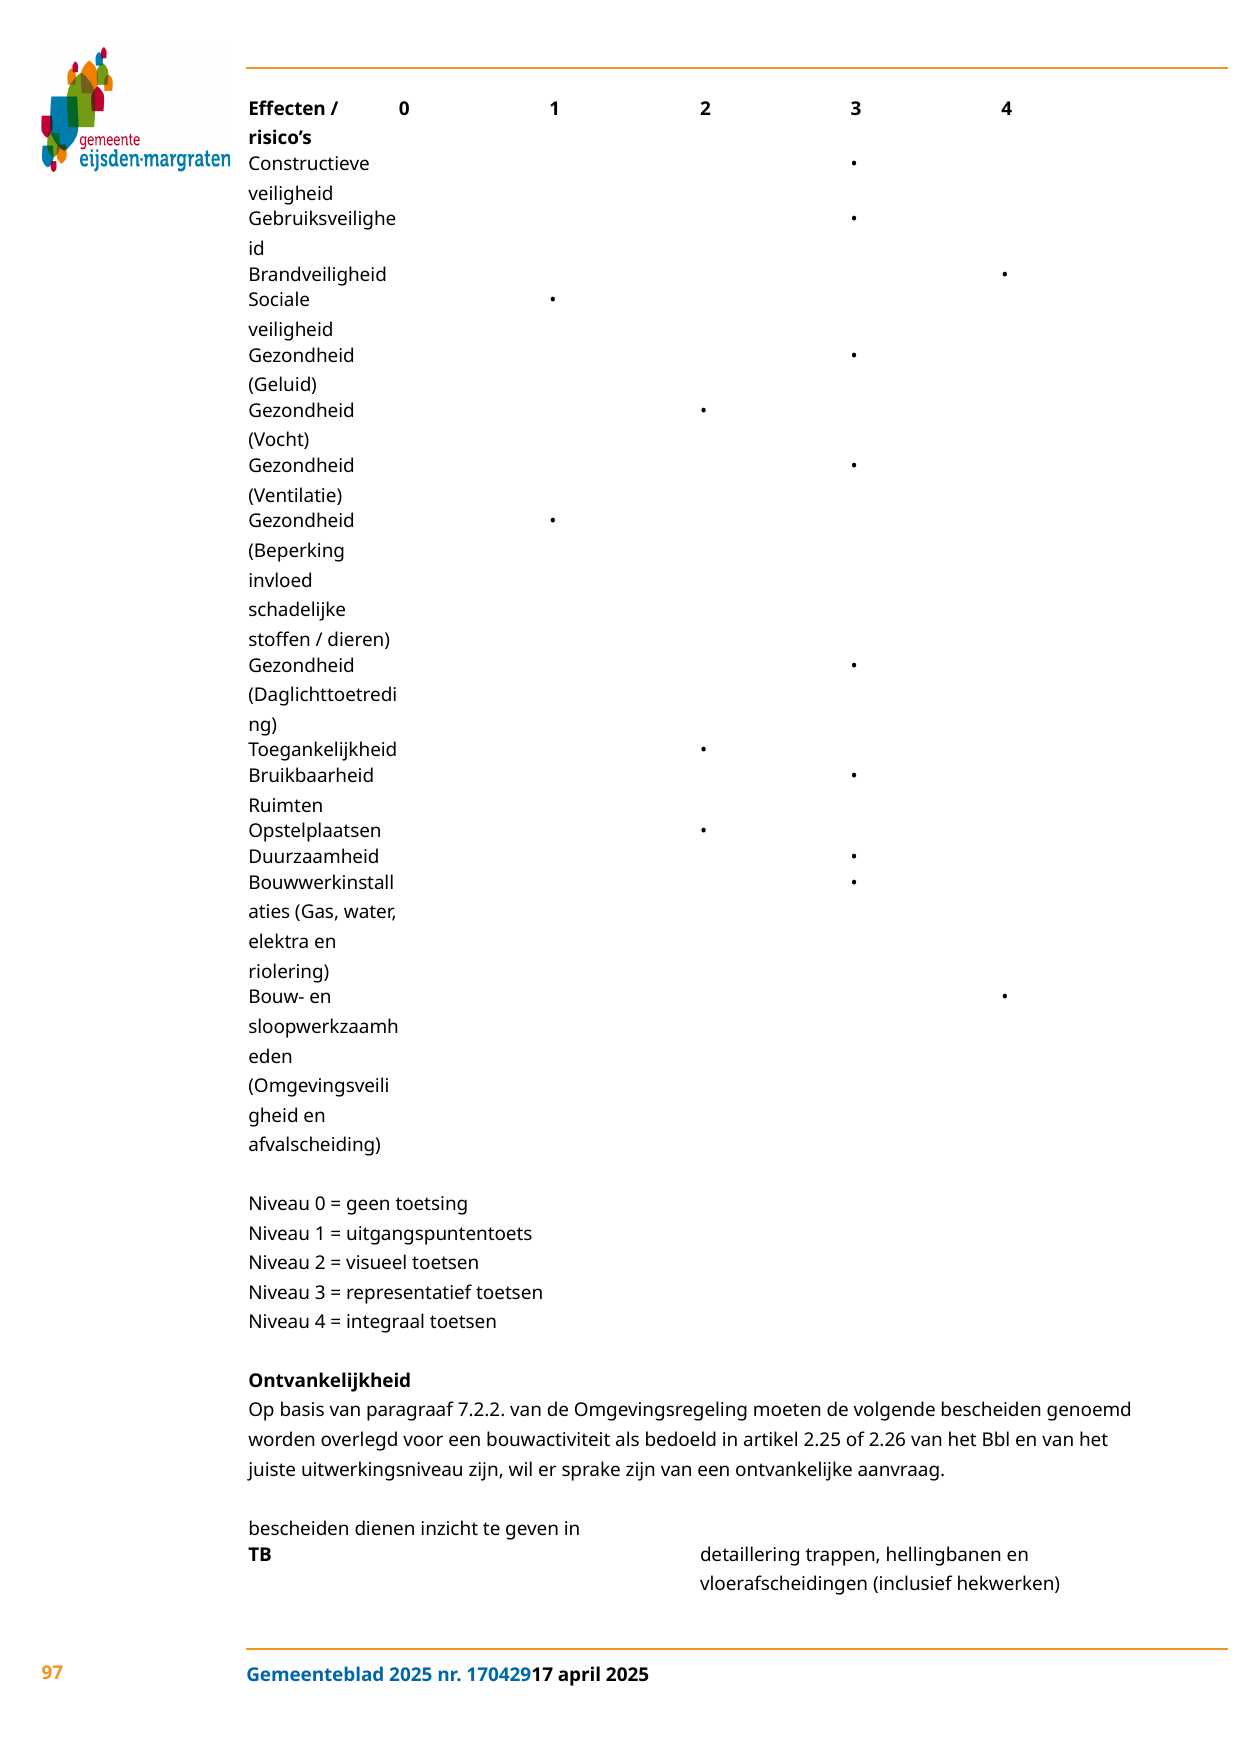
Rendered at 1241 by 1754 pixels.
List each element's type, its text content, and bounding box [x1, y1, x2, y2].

table_cell [850, 508, 1001, 652]
table_cell • [850, 844, 1001, 869]
table_cell Opstelplaatsen [248, 818, 398, 843]
table_cell [1001, 286, 1152, 342]
table_cell • [700, 737, 850, 762]
table_cell Gezondheid (Vocht) [248, 397, 398, 452]
table_cell [1001, 763, 1152, 818]
table_cell • [700, 397, 850, 452]
table_cell [549, 342, 700, 397]
table_cell [700, 763, 850, 818]
table_cell [700, 453, 850, 508]
table_header bescheiden dienen inzicht te geven in [248, 1515, 1152, 1541]
table_cell 3 [850, 95, 1001, 150]
table_cell [399, 453, 549, 508]
table_cell [399, 508, 549, 652]
table_cell [700, 652, 850, 737]
table_cell • [850, 205, 1001, 261]
table_cell Brandveiligheid [248, 261, 398, 286]
table_cell [549, 261, 700, 286]
table_cell [1001, 869, 1152, 984]
table_cell Toegankelijkheid [248, 737, 398, 762]
table_cell Gezondheid (Geluid) [248, 342, 398, 397]
table_cell TB [248, 1541, 700, 1596]
table_cell Duurzaamheid [248, 844, 398, 869]
table_cell [399, 150, 549, 205]
table_cell 1 [549, 95, 700, 150]
table_cell [700, 286, 850, 342]
table_cell [549, 818, 700, 843]
table_cell [549, 150, 700, 205]
table_cell • [850, 342, 1001, 397]
table_cell [399, 984, 549, 1157]
table_cell 4 [1001, 95, 1152, 150]
table_cell [850, 737, 1001, 762]
table_cell • [549, 508, 700, 652]
table_cell 2 [700, 95, 850, 150]
table_cell [1001, 737, 1152, 762]
table_cell [549, 984, 700, 1157]
table_cell Bruikbaarheid Ruimten [248, 763, 398, 818]
table_cell Gebruiksveiligheid [248, 205, 398, 261]
table_cell [850, 397, 1001, 452]
table_cell [399, 652, 549, 737]
table_cell [399, 869, 549, 984]
table_cell Bouw- en sloopwerkzaamheden (Omgevingsveiligheid en afvalscheiding) [248, 984, 398, 1157]
table_cell [399, 205, 549, 261]
table_cell • [850, 763, 1001, 818]
table_cell [850, 261, 1001, 286]
text Op basis van paragraaf 7.2.2. van de Omgevingsregeling moeten de volgende bescheiden genoemd worden overlegd voor een bouwactiviteit als bedoeld in artikel 2.25 of 2.26 van het Bbl en van het juiste uitwerkingsniveau zijn, wil er sprake zijn van een ontvankelijke aanvraag. [248, 1397, 1152, 1482]
table_cell [399, 261, 549, 286]
table_cell [700, 984, 850, 1157]
table_cell [399, 737, 549, 762]
table_cell [1001, 205, 1152, 261]
table_cell Effecten / risico’s [248, 95, 398, 150]
table_cell Sociale veiligheid [248, 286, 398, 342]
table_cell [549, 397, 700, 452]
table_cell Gezondheid (Daglichttoetreding) [248, 652, 398, 737]
table_cell [700, 150, 850, 205]
table_cell detaillering trappen, hellingbanen en vloerafscheidingen (inclusief hekwerken) [700, 1541, 1152, 1596]
table_cell • [850, 869, 1001, 984]
table_cell Gezondheid (Ventilatie) [248, 453, 398, 508]
table_cell [1001, 150, 1152, 205]
table_cell [850, 984, 1001, 1157]
table_cell Constructieve veiligheid [248, 150, 398, 205]
table_cell Gezondheid (Beperking invloed schadelijke stoffen / dieren) [248, 508, 398, 652]
table_cell [700, 205, 850, 261]
table_cell [549, 652, 700, 737]
table_cell [1001, 453, 1152, 508]
table_cell [1001, 818, 1152, 843]
table_cell [549, 453, 700, 508]
table_cell • [1001, 984, 1152, 1157]
table_cell [399, 763, 549, 818]
table_cell 0 [399, 95, 549, 150]
table_cell [399, 844, 549, 869]
picture [41, 47, 231, 172]
table_cell • [549, 286, 700, 342]
table_cell [549, 205, 700, 261]
table_cell • [850, 150, 1001, 205]
table_cell [1001, 844, 1152, 869]
table_cell [850, 818, 1001, 843]
table_cell [399, 397, 549, 452]
table_cell • [700, 818, 850, 843]
table_cell [700, 342, 850, 397]
table_cell • [1001, 261, 1152, 286]
table_cell [700, 869, 850, 984]
table_header Niveau 0 = geen toetsing Niveau 1 = uitgangspuntentoets Niveau 2 = visueel toetsen Niveau 3 = representatief toetsen Niveau 4 = integraal toetsen [248, 1190, 1152, 1334]
table_cell [399, 818, 549, 843]
table_cell [1001, 342, 1152, 397]
table_cell [700, 508, 850, 652]
table_cell [700, 261, 850, 286]
table_cell • [850, 652, 1001, 737]
text Ontvankelijkheid [248, 1367, 1152, 1393]
table_cell [549, 844, 700, 869]
table_cell [549, 737, 700, 762]
table_cell [399, 342, 549, 397]
table_cell [700, 844, 850, 869]
table_cell [549, 869, 700, 984]
table_cell [1001, 508, 1152, 652]
table_cell • [850, 453, 1001, 508]
table_cell [850, 286, 1001, 342]
table_cell [549, 763, 700, 818]
table_cell Bouwwerkinstallaties (Gas, water, elektra en riolering) [248, 869, 398, 984]
table_cell [399, 286, 549, 342]
table_cell [1001, 397, 1152, 452]
table_cell [1001, 652, 1152, 737]
